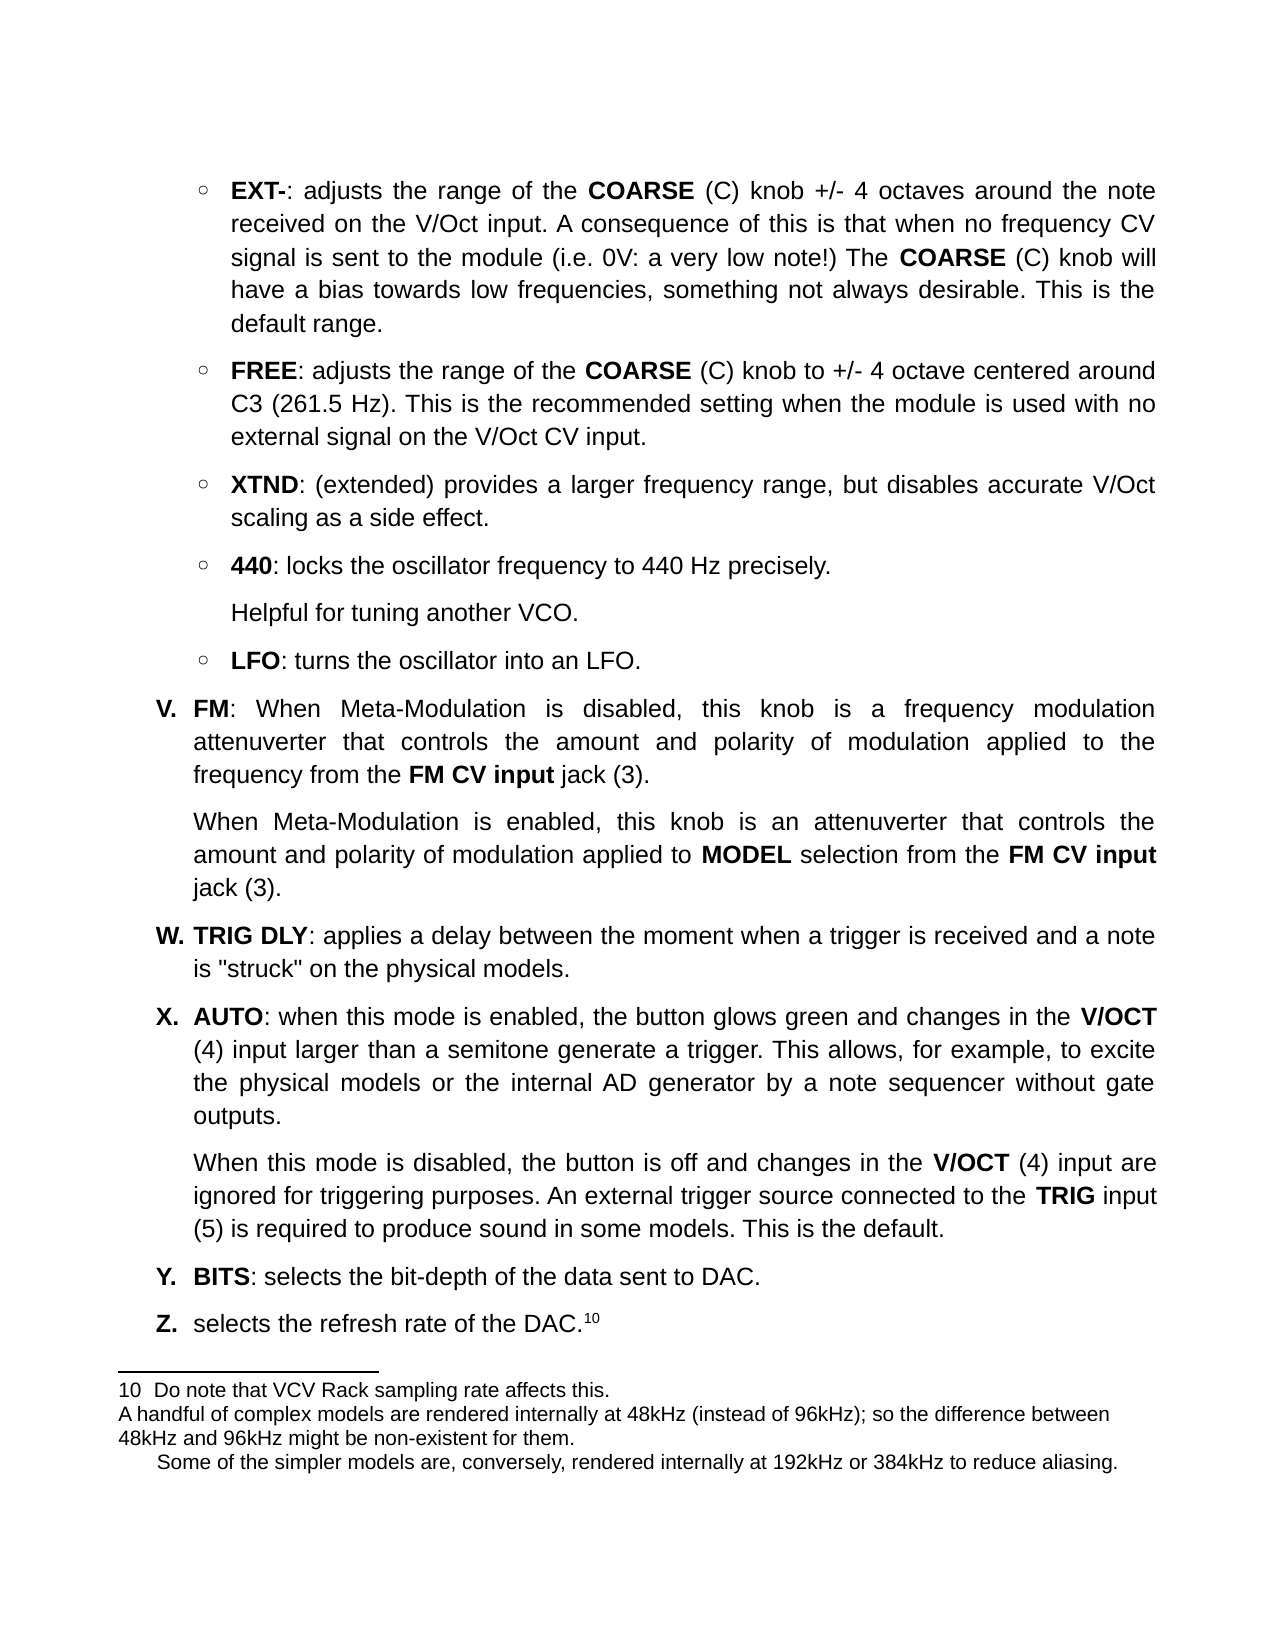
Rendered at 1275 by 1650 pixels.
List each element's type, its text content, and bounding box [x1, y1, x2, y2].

list FM: When Meta-Modulation is disabled, this knob is a frequency modulation attenuverter that controls the amount and polarity of modulation applied to the frequency from the FM CV input jack (3). [156, 694, 1157, 788]
list EXT-: adjusts the range of the COARSE (C) knob +/- 4 octaves around the note received on the V/Oct input. A consequence of this is that when no frequency CV signal is sent to the module (i.e. 0V: a very low note!) The COARSE (C) knob will have a bias towards low frequencies, something not always desirable. This is the default range. [193, 176, 1157, 337]
list When Meta-Modulation is enabled, this knob is an attenuverter that controls the amount and polarity of modulation applied to MODEL selection from the FM CV input jack (3). [156, 807, 1157, 902]
list FREE: adjusts the range of the COARSE (C) knob to +/- 4 octave centered around C3 (261.5 Hz). This is the recommended setting when the module is used with no external signal on the V/Oct CV input. [193, 356, 1157, 451]
list Do note that VCV Rack sampling rate affects this. [118, 1378, 1157, 1402]
list Helpful for tuning another VCO. [193, 598, 1157, 627]
list A handful of complex models are rendered internally at 48kHz (instead of 96kHz); so the difference between 48kHz and 96kHz might be non-existent for them. [118, 1402, 1157, 1450]
list 440: locks the oscillator frequency to 440 Hz precisely. [193, 551, 1157, 579]
list TRIG DLY: applies a delay between the moment when a trigger is received and a note is "struck" on the physical models. [156, 921, 1157, 983]
list BITS: selects the bit-depth of the data sent to DAC. [156, 1262, 1157, 1291]
list XTND: (extended) provides a larger frequency range, but disables accurate V/Oct scaling as a side effect. [193, 470, 1157, 532]
list AUTO: when this mode is enabled, the button glows green and changes in the V/OCT (4) input larger than a semitone generate a trigger. This allows, for example, to excite the physical models or the internal AD generator by a note sequencer without gate outputs. [156, 1002, 1157, 1129]
list selects the refresh rate of the DAC. [156, 1309, 1157, 1338]
list LFO: turns the oscillator into an LFO. [193, 646, 1157, 675]
list When this mode is disabled, the button is off and changes in the V/OCT (4) input are ignored for triggering purposes. An external trigger source connected to the TRIG input (5) is required to produce sound in some models. This is the default. [156, 1148, 1157, 1243]
list Some of the simpler models are, conversely, rendered internally at 192kHz or 384kHz to reduce aliasing. [157, 1450, 1157, 1474]
